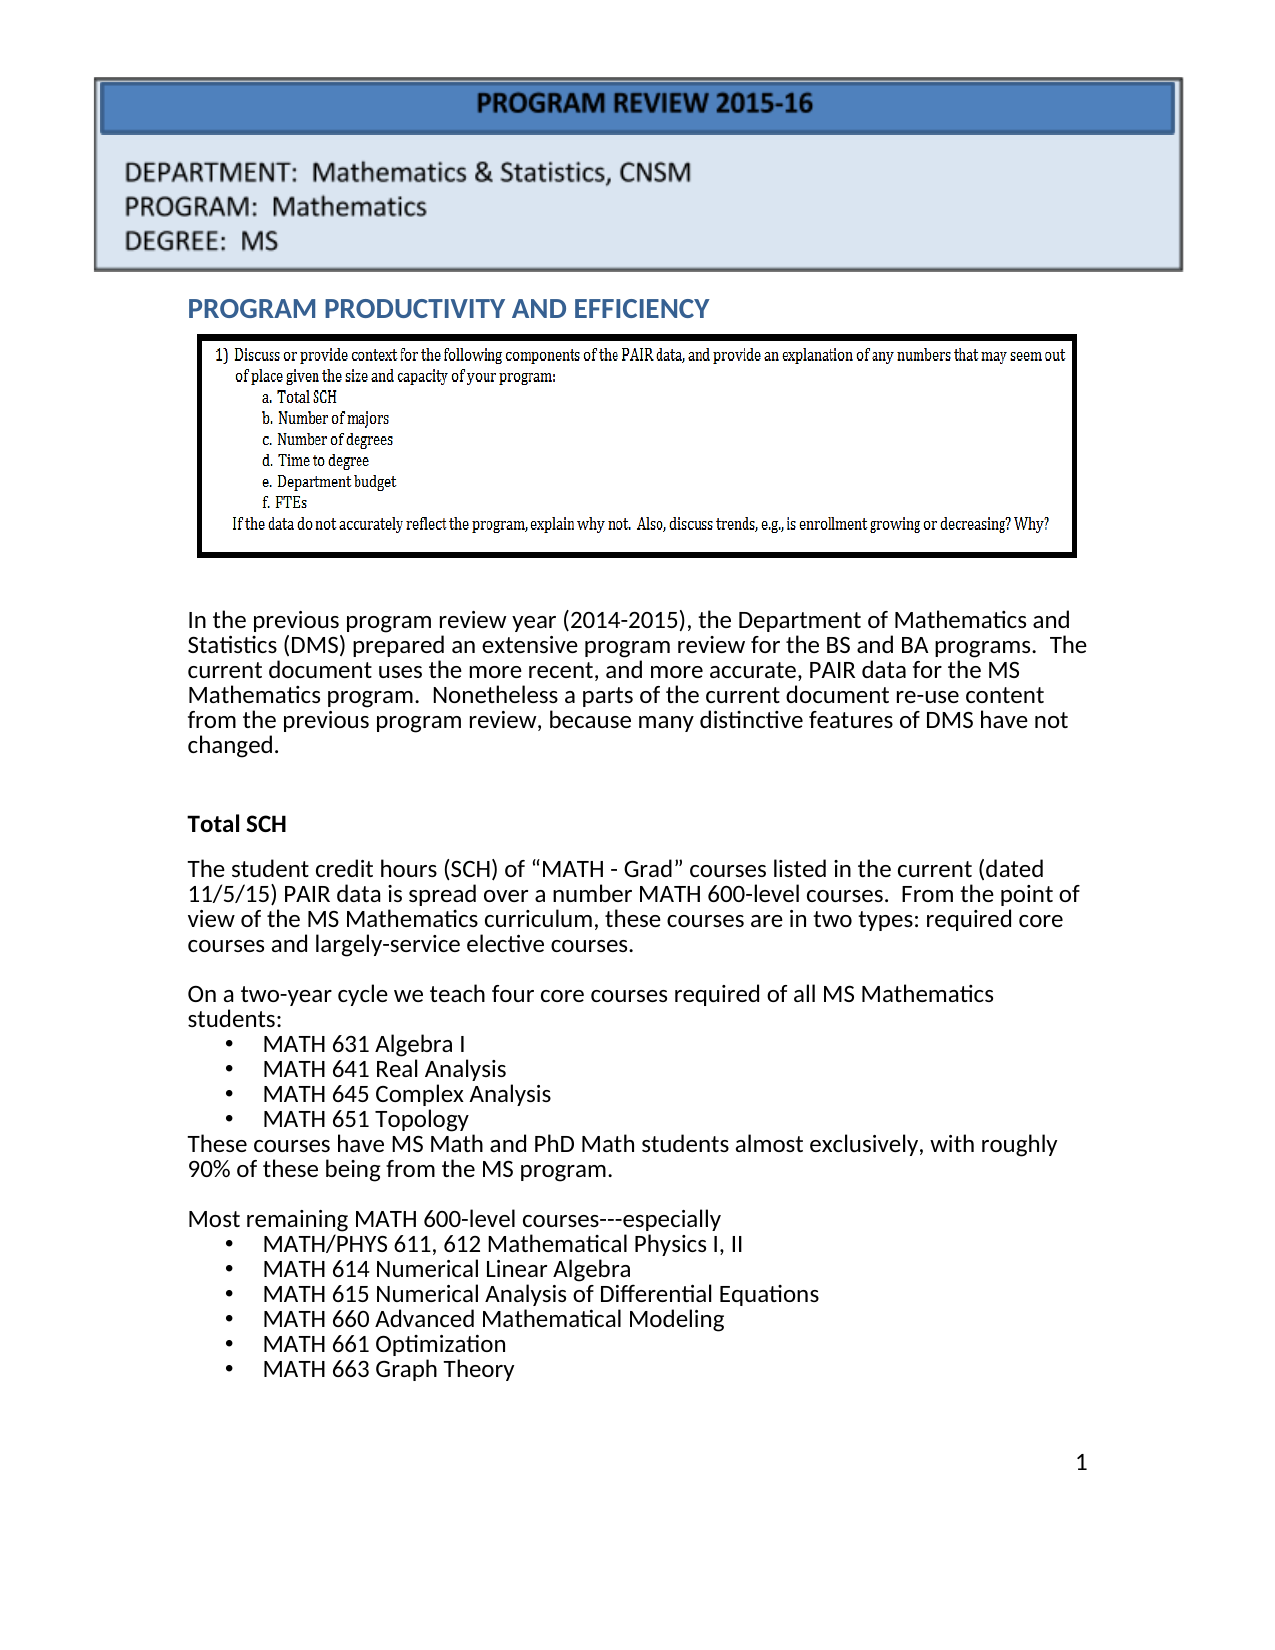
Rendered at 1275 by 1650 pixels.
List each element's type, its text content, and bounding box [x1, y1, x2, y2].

text Total SCH [187, 814, 1087, 839]
picture [93, 77, 1184, 272]
list MATH 614 Numerical Linear Algebra [225, 1258, 1087, 1283]
list MATH 663 Graph Theory [225, 1358, 1087, 1383]
list MATH/PHYS 611, 612 Mathematical Physics I, II [225, 1233, 1087, 1258]
text On a two-year cycle we teach four core courses required of all MS Mathematics students: [187, 983, 1087, 1033]
text Most remaining MATH 600-level courses---especially [187, 1208, 1087, 1233]
list MATH 615 Numerical Analysis of Differential Equations [225, 1283, 1087, 1308]
subtitle PROGRAM PRODUCTIVITY AND EFFICIENCY [187, 297, 1087, 325]
text In the previous program review year (2014-2015), the Department of Mathematics and Statistics (DMS) prepared an extensive program review for the BS and BA programs. The current document uses the more recent, and more accurate, PAIR data for the MS Mathematics program. Nonetheless a parts of the current document re-use content from the previous program review, because many distinctive features of DMS have not changed. [187, 610, 1087, 760]
list MATH 645 Complex Analysis [225, 1083, 1087, 1108]
list MATH 660 Advanced Mathematical Modeling [225, 1308, 1087, 1333]
list MATH 631 Algebra I [225, 1033, 1087, 1058]
text The student credit hours (SCH) of “MATH - Grad” courses listed in the current (dated 11/5/15) PAIR data is spread over a number MATH 600-level courses. From the point of view of the MS Mathematics curriculum, these courses are in two types: required core courses and largely-service elective courses. [187, 858, 1087, 958]
list MATH 661 Optimization [225, 1333, 1087, 1358]
picture [187, 325, 1088, 571]
text These courses have MS Math and PhD Math students almost exclusively, with roughly 90% of these being from the MS program. [187, 1133, 1087, 1183]
list MATH 641 Real Analysis [225, 1058, 1087, 1083]
list MATH 651 Topology [225, 1108, 1087, 1133]
